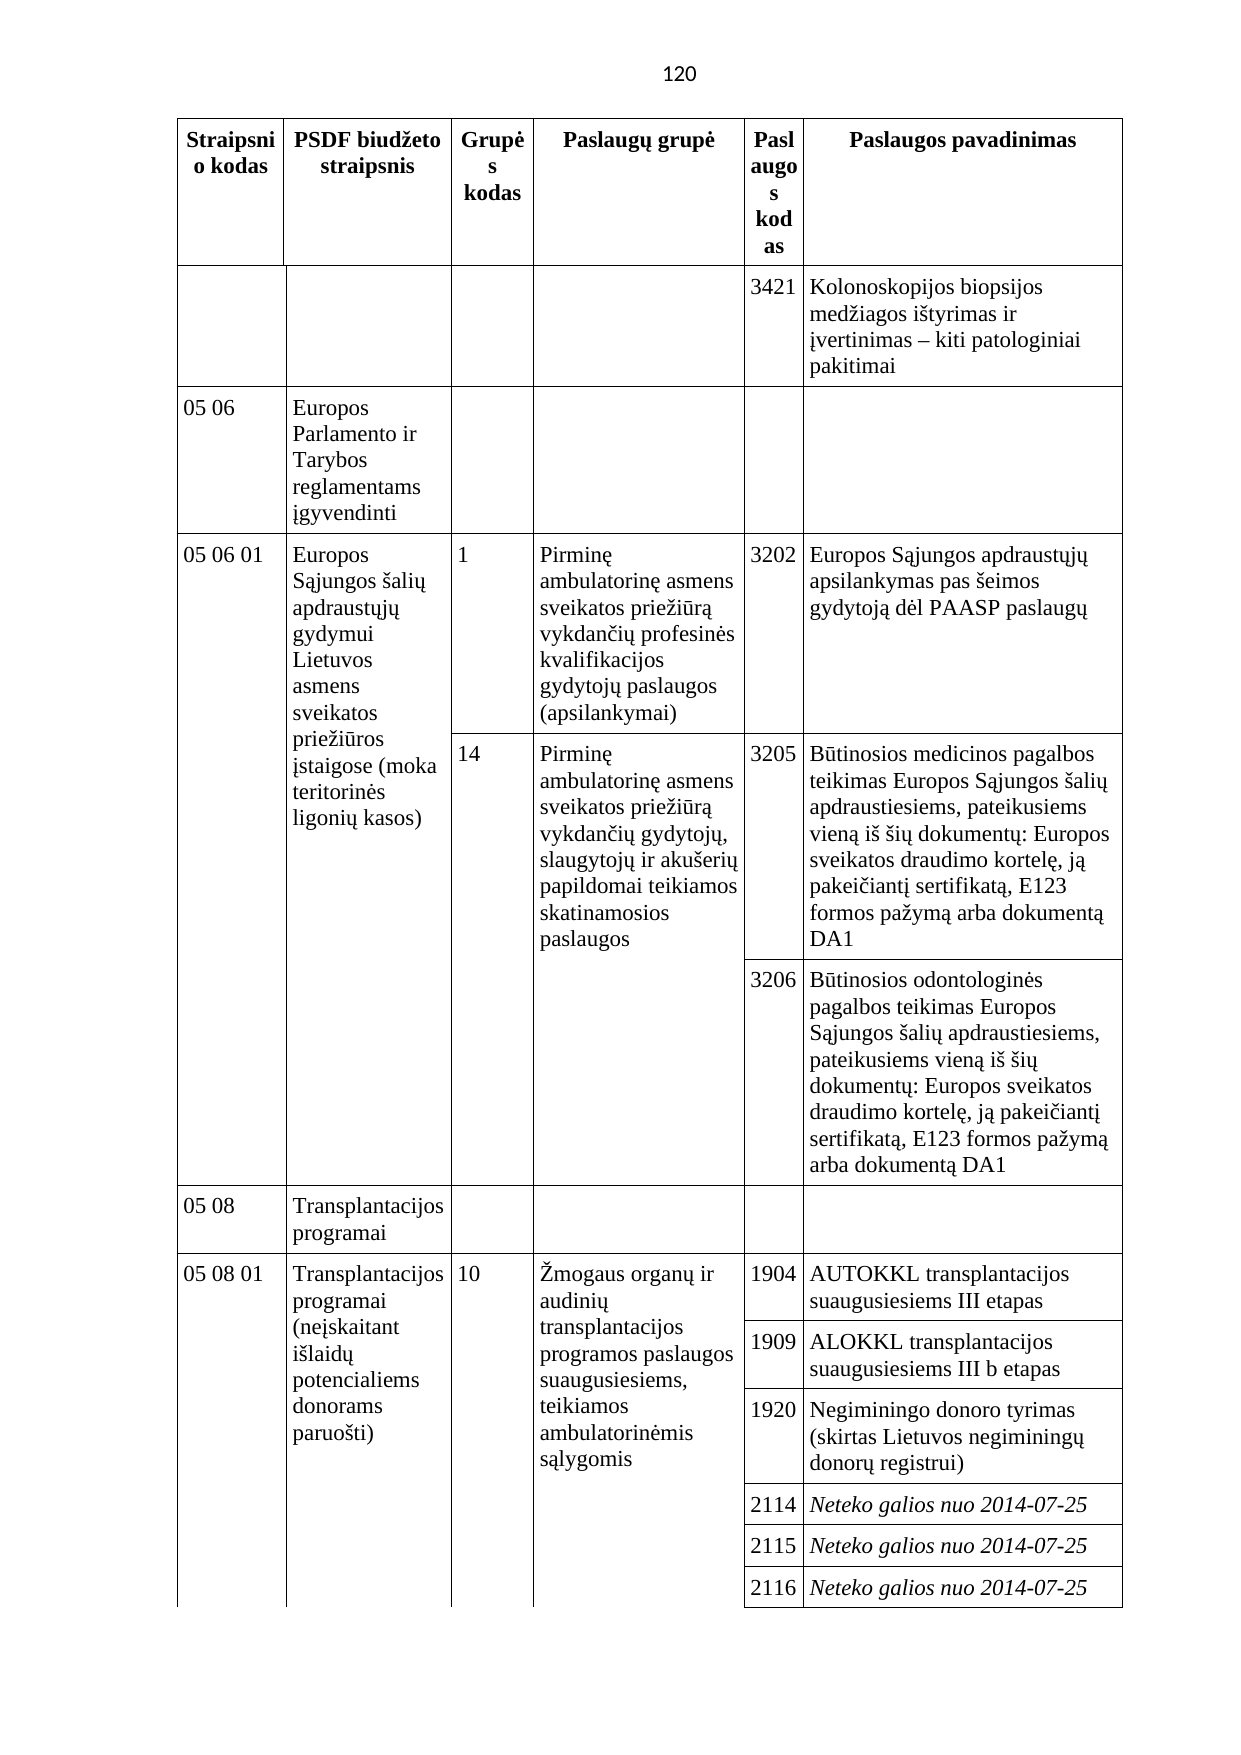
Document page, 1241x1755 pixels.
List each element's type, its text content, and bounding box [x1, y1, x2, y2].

table_cell 1 [452, 534, 533, 732]
table_cell [178, 1524, 286, 1566]
table_cell Žmogaus organų ir audinių transplantacijos programos paslaugos suaugusiesiems, teikiamos ambulatorinėmis sąlygomis [534, 1254, 744, 1524]
table_cell 2115 [745, 1525, 803, 1566]
table_cell [534, 266, 744, 386]
table_cell [534, 1566, 744, 1607]
table_cell Negiminingo donoro tyrimas (skirtas Lietuvos negiminingų donorų registrui) [804, 1389, 1122, 1482]
table_cell [534, 1524, 744, 1566]
table_cell [178, 1320, 286, 1388]
table_cell [452, 387, 533, 533]
table_cell [534, 387, 744, 533]
table_cell 05 06 [178, 387, 286, 533]
table_cell 1920 [745, 1389, 803, 1482]
table_cell [452, 1186, 533, 1252]
table_cell 05 06 01 [178, 534, 286, 1184]
table_header Paslaugos pavadinimas [804, 119, 1122, 265]
table_cell Europos Sąjungos apdraustųjų apsilankymas pas šeimos gydytoją dėl PAASP paslaugų [804, 534, 1122, 732]
table_cell Europos Sąjungos šalių apdraustųjų gydymui Lietuvos asmens sveikatos priežiūros įstaigose (moka teritorinės ligonių kasos) [287, 534, 451, 1184]
table_cell Būtinosios medicinos pagalbos teikimas Europos Sąjungos šalių apdraustiesiems, pateikusiems vieną iš šių dokumentų: Europos sveikatos draudimo kortelę, ją pakeičiantį sertifikatą, E123 formos pažymą arba dokumentą DA1 [804, 734, 1122, 958]
table_header PSDF biudžeto straipsnis [284, 119, 451, 265]
table_cell 10 [452, 1254, 533, 1320]
table_cell 3206 [745, 960, 803, 1184]
table_cell Neteko galios nuo 2014-07-25 [804, 1525, 1122, 1566]
table_cell 2116 [745, 1567, 803, 1607]
table_cell Transplantacijos programai (neįskaitant išlaidų potencialiems donorams paruošti) [287, 1254, 451, 1524]
table_cell [804, 387, 1122, 533]
table_cell [745, 1186, 803, 1252]
table_header Straipsnio kodas [178, 119, 283, 265]
table_cell [452, 1388, 533, 1482]
table_cell 3205 [745, 734, 803, 958]
table_cell ALOKKL transplantacijos suaugusiesiems III b etapas [804, 1321, 1122, 1388]
table_cell [452, 1524, 533, 1566]
table_cell [452, 1483, 533, 1524]
table_header Paslaugų grupė [534, 119, 744, 265]
table_cell [178, 1566, 286, 1607]
table_cell [745, 387, 803, 533]
table_cell Transplantacijos programai [287, 1186, 451, 1252]
table_header Paslaugos kodas [745, 119, 803, 265]
table_cell 3202 [745, 534, 803, 732]
table_cell [452, 1566, 533, 1607]
table_cell Pirminę ambulatorinę asmens sveikatos priežiūrą vykdančių gydytojų, slaugytojų ir akušerių papildomai teikiamos skatinamosios paslaugos [534, 734, 744, 1184]
table_header Grupės kodas [452, 119, 533, 265]
table_cell Būtinosios odontologinės pagalbos teikimas Europos Sąjungos šalių apdraustiesiems, pateikusiems vieną iš šių dokumentų: Europos sveikatos draudimo kortelę, ją pakeičiantį sertifikatą, E123 formos pažymą arba dokumentą DA1 [804, 960, 1122, 1184]
table_cell [534, 1186, 744, 1252]
table_cell 2114 [745, 1484, 803, 1524]
table_cell [287, 266, 451, 386]
table_cell Neteko galios nuo 2014-07-25 [804, 1484, 1122, 1524]
table_cell AUTOKKL transplantacijos suaugusiesiems III etapas [804, 1254, 1122, 1320]
table_cell 1909 [745, 1321, 803, 1388]
table_cell 05 08 01 [178, 1254, 286, 1320]
table_cell [452, 266, 533, 386]
table_cell 14 [452, 734, 533, 1184]
table_cell [178, 266, 286, 386]
table_cell [287, 1524, 451, 1566]
table_cell [287, 1566, 451, 1607]
table_cell 05 08 [178, 1186, 286, 1252]
table_cell [452, 1320, 533, 1388]
table_cell 1904 [745, 1254, 803, 1320]
table_cell [804, 1186, 1122, 1252]
table_cell 3421 [745, 266, 803, 386]
table_cell Pirminę ambulatorinę asmens sveikatos priežiūrą vykdančių profesinės kvalifikacijos gydytojų paslaugos (apsilankymai) [534, 534, 744, 732]
table_cell [178, 1483, 286, 1524]
table_cell Neteko galios nuo 2014-07-25 [804, 1567, 1122, 1607]
table_cell [178, 1388, 286, 1482]
table_cell Kolonoskopijos biopsijos medžiagos ištyrimas ir įvertinimas – kiti patologiniai pakitimai [804, 266, 1122, 386]
table_cell Europos Parlamento ir Tarybos reglamentams įgyvendinti [287, 387, 451, 533]
